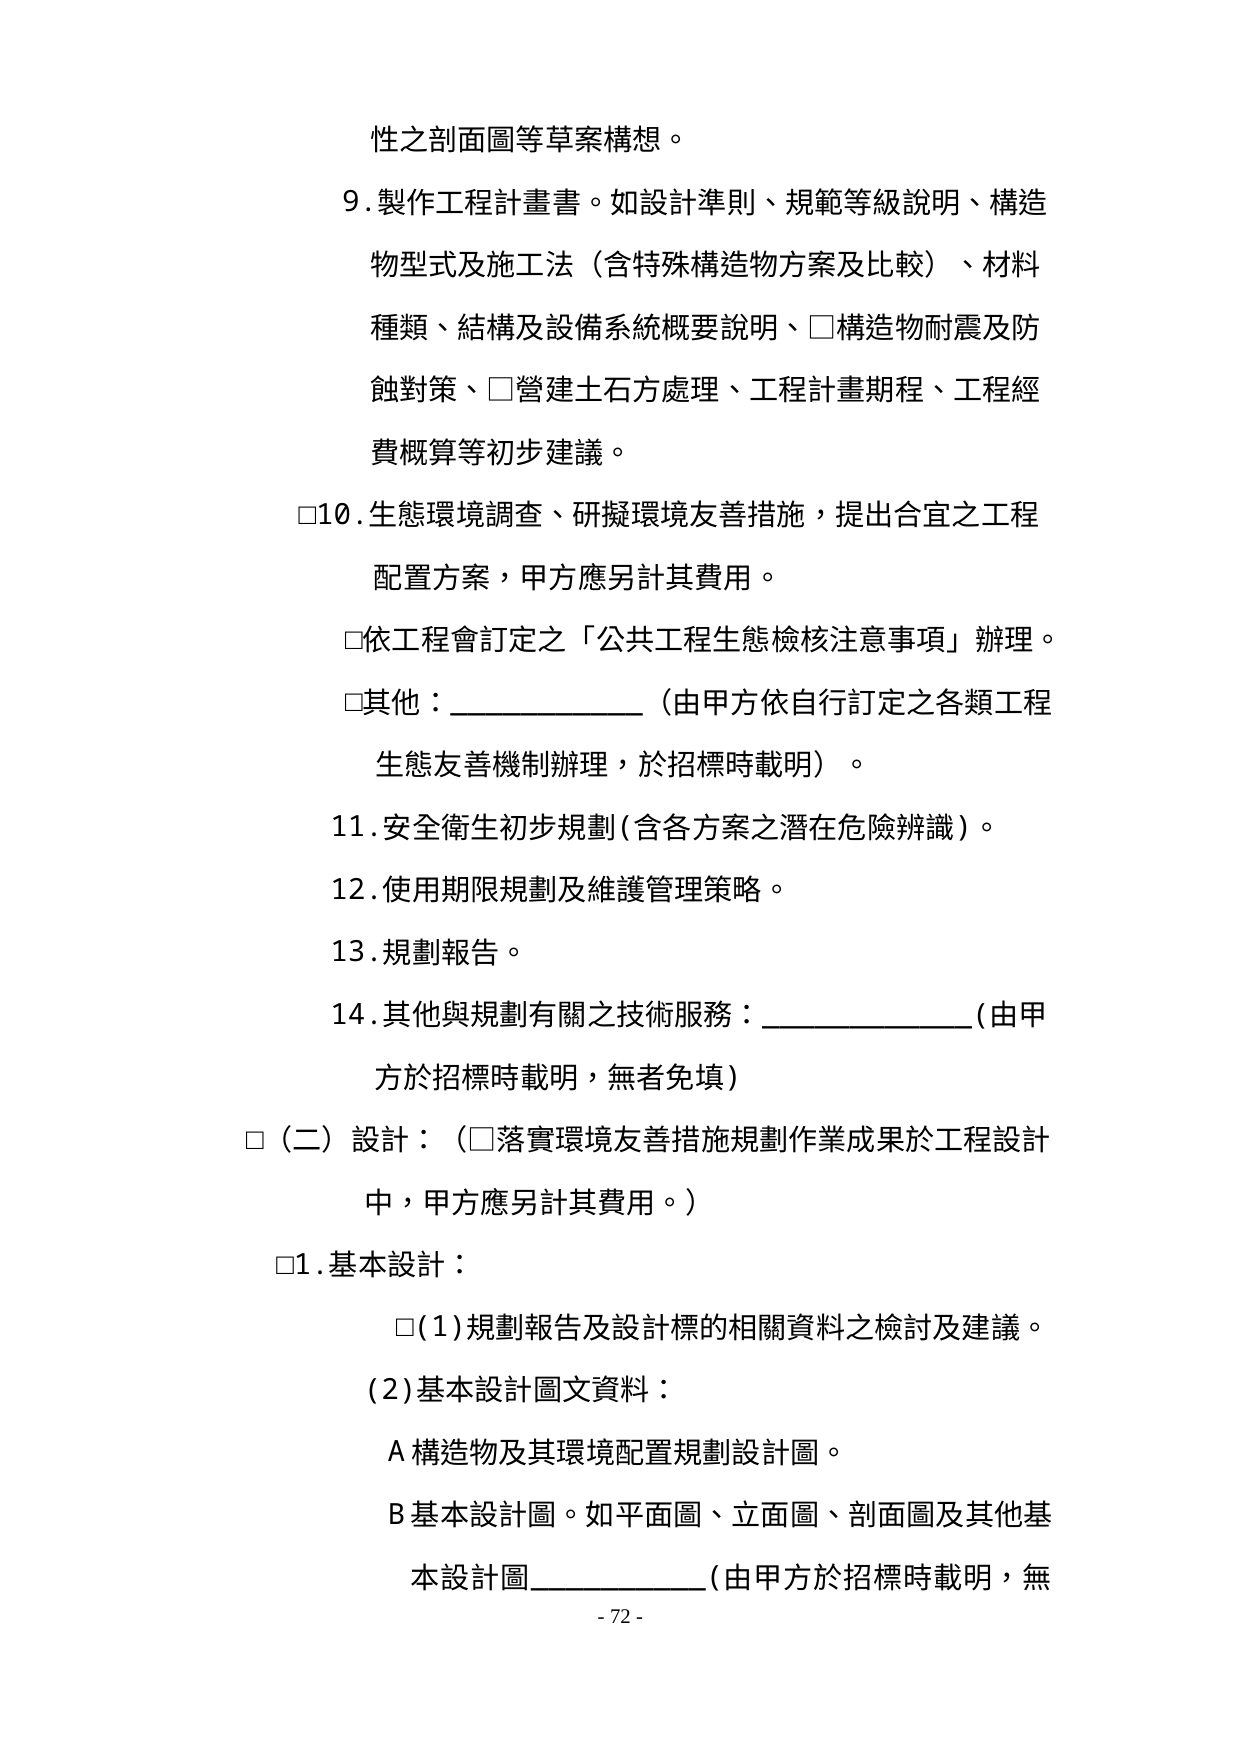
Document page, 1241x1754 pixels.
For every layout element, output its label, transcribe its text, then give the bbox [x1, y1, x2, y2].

text 13.規劃報告。 [330, 909, 1053, 971]
text B基本設計圖。如平面圖、立面圖、剖面圖及其他基本設計圖__________(由甲方於招標時載明，無 [387, 1471, 1053, 1596]
text □1.基本設計： [276, 1221, 1053, 1284]
text 性之剖面圖等草案構想。 [342, 96, 1053, 159]
text □10.生態環境調查、研擬環境友善措施，提出合宜之工程配置方案，甲方應另計其費用。 [298, 471, 1053, 596]
text 14.其他與規劃有關之技術服務：____________(由甲方於招標時載明，無者免填) [330, 971, 1053, 1096]
text □(1)規劃報告及設計標的相關資料之檢討及建議。 [396, 1284, 1053, 1346]
text A構造物及其環境配置規劃設計圖。 [387, 1409, 1053, 1471]
text □依工程會訂定之「公共工程生態檢核注意事項」辦理。 [345, 596, 1053, 659]
text 12.使用期限規劃及維護管理策略。 [330, 846, 1053, 909]
text □其他：___________（由甲方依自行訂定之各類工程生態友善機制辦理，於招標時載明）。 [345, 659, 1053, 784]
text □（二）設計：（□落實環境友善措施規劃作業成果於工程設計中，甲方應另計其費用。） [246, 1096, 1053, 1221]
text (2)基本設計圖文資料： [364, 1346, 1053, 1409]
text 11.安全衛生初步規劃(含各方案之潛在危險辨識)。 [330, 784, 1053, 846]
text 9.製作工程計畫書。如設計準則、規範等級說明、構造物型式及施工法（含特殊構造物方案及比較）、材料種類、結構及設備系統概要說明、□構造物耐震及防蝕對策、□營建土石方處理、工程計畫期程、工程經費概算等初步建議。 [342, 159, 1053, 471]
